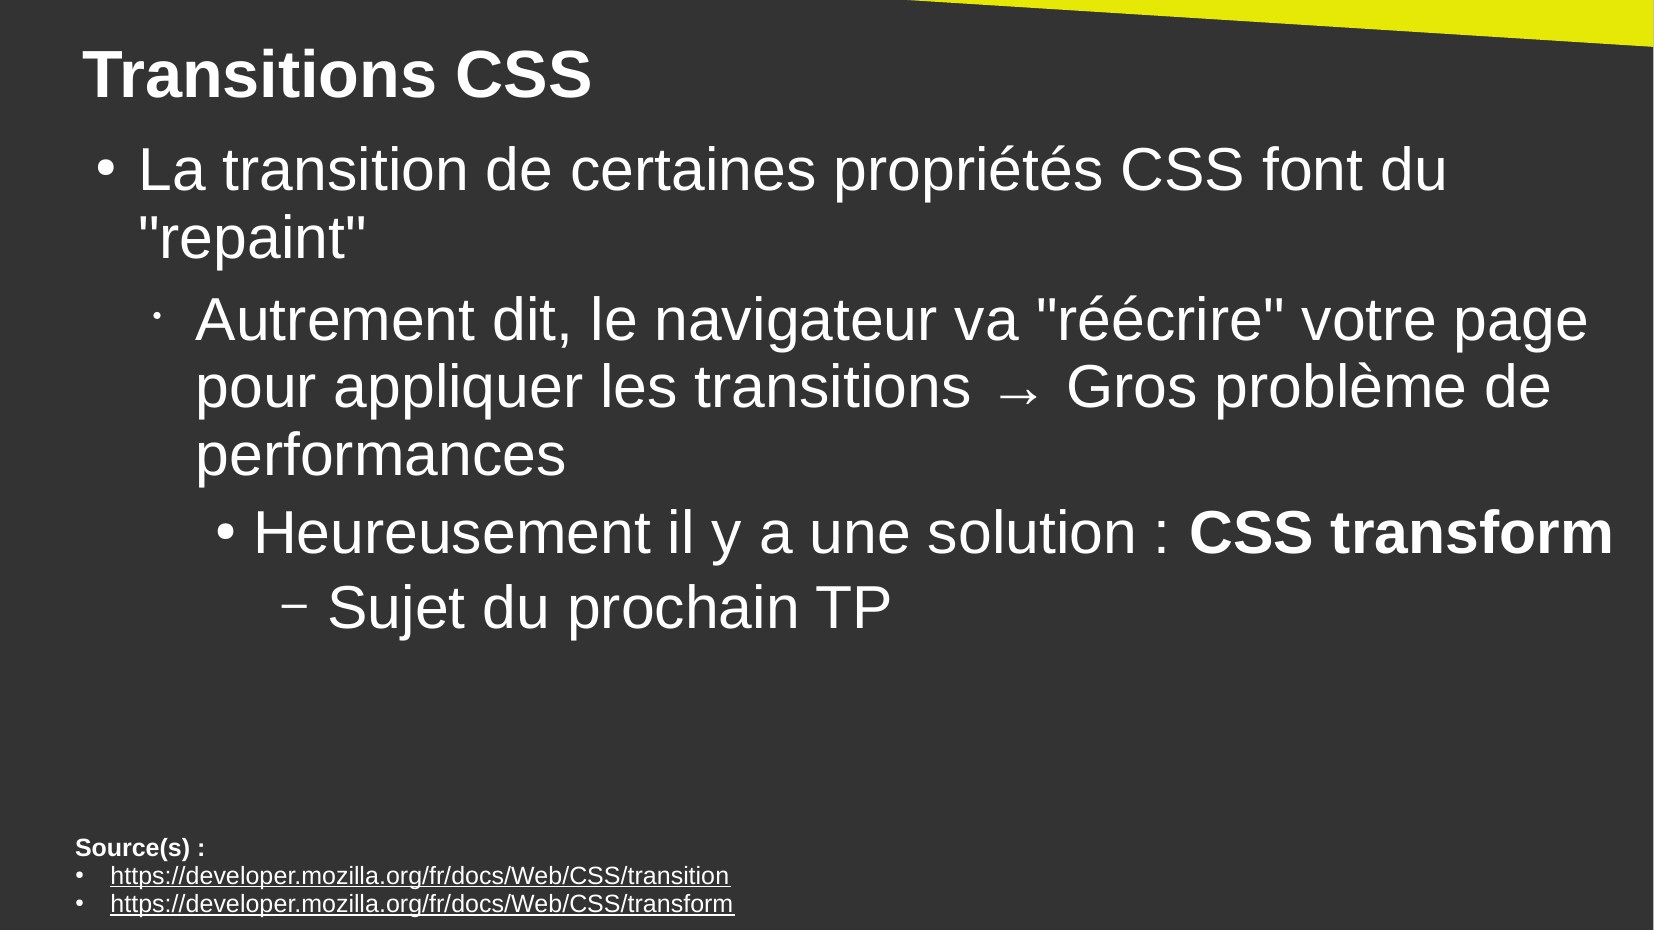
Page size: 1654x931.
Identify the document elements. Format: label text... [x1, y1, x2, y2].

list La transition de certaines propriétés CSS font du "repaint" Autrement dit, le navigateur va "réécrire" votre page pour appliquer les transitions → Gros problème de performances Heureusement il y a une solution : CSS transform Sujet du prochain TP [80, 135, 1620, 697]
text_box [907, 0, 1654, 47]
text_box Source(s) : https://developer.mozilla.org/fr/docs/Web/CSS/transition https://developer.mozilla.org/fr/docs/Web/CSS/transform [60, 826, 1546, 926]
title Transitions CSS [82, 37, 1571, 114]
